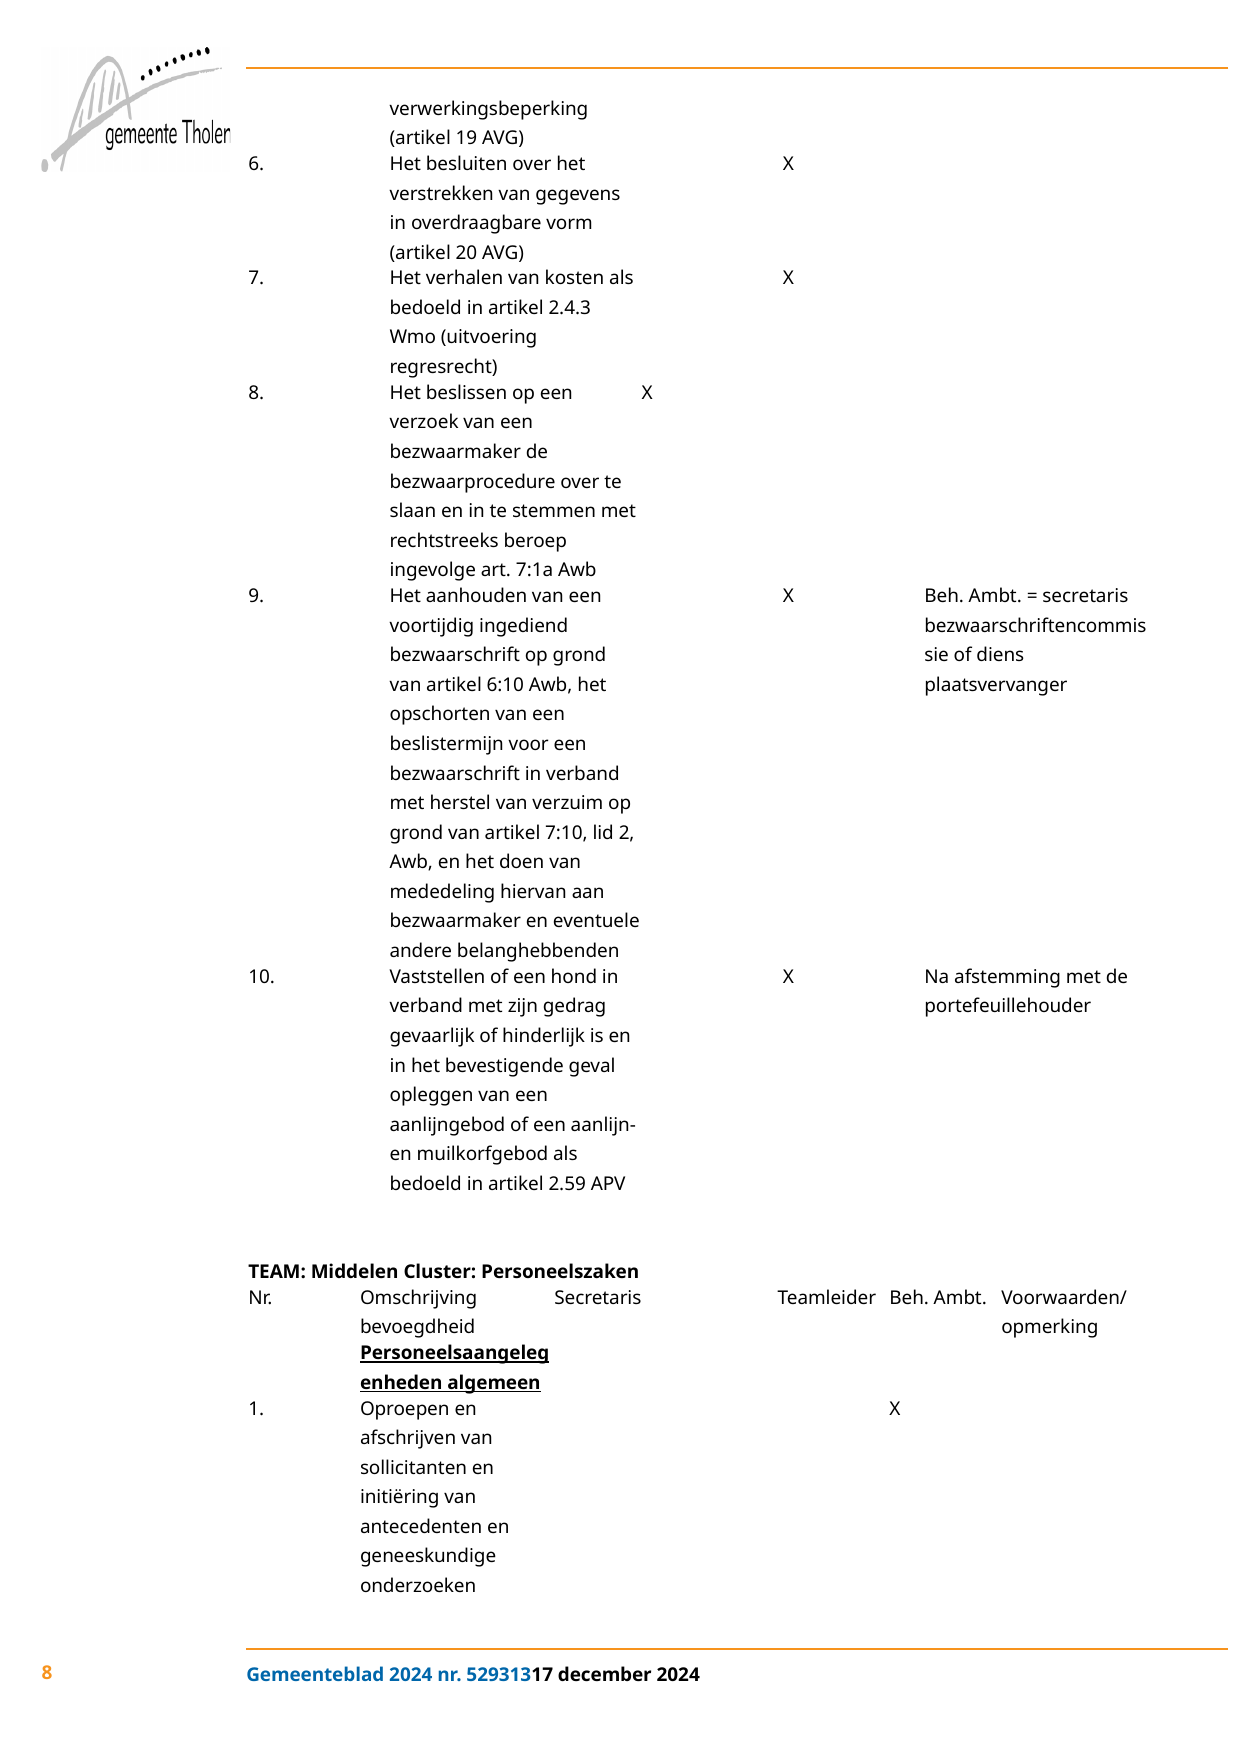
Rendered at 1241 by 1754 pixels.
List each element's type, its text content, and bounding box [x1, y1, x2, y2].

table_cell [641, 582, 783, 963]
table_cell [641, 150, 783, 264]
table_cell [924, 265, 1152, 379]
table_cell 6. [248, 150, 389, 264]
table_cell [783, 95, 924, 150]
table_cell Oproepen en afschrijven van sollicitanten en initiëring van antecedenten en geneeskundige onderzoeken [360, 1395, 554, 1598]
table_cell X [641, 379, 783, 582]
table_cell 9. [248, 582, 389, 963]
table_cell X [783, 582, 924, 963]
table_cell [248, 1339, 360, 1395]
table_cell Secretaris [554, 1284, 777, 1339]
table_cell Nr. [248, 1284, 360, 1339]
table_cell [924, 379, 1152, 582]
table_cell [641, 265, 783, 379]
table_cell X [783, 963, 924, 1196]
table_cell [1001, 1395, 1152, 1598]
table_cell 10. [248, 963, 389, 1196]
table_cell Omschrijving bevoegdheid [360, 1284, 554, 1339]
table_cell [1001, 1339, 1152, 1395]
table_header TEAM: Middelen Cluster: Personeelszaken [248, 1258, 1152, 1284]
table_cell [778, 1395, 889, 1598]
table_cell 7. [248, 265, 389, 379]
table_cell verwerkingsbeperking (artikel 19 AVG) [389, 95, 641, 150]
table_cell 1. [248, 1395, 360, 1598]
table_cell Teamleider [778, 1284, 889, 1339]
table_cell Het verhalen van kosten als bedoeld in artikel 2.4.3 Wmo (uitvoering regresrecht) [389, 265, 641, 379]
table_cell [554, 1395, 777, 1598]
table_cell Vaststellen of een hond in verband met zijn gedrag gevaarlijk of hinderlijk is en in het bevestigende geval opleggen van een aanlijngebod of een aanlijn- en muilkorfgebod als bedoeld in artikel 2.59 APV [389, 963, 641, 1196]
table_cell 8. [248, 379, 389, 582]
picture [41, 47, 231, 172]
table_cell [924, 95, 1152, 150]
table_cell Het aanhouden van een voortijdig ingediend bezwaarschrift op grond van artikel 6:10 Awb, het opschorten van een beslistermijn voor een bezwaarschrift in verband met herstel van verzuim op grond van artikel 7:10, lid 2, Awb, en het doen van mededeling hiervan aan bezwaarmaker en eventuele andere belanghebbenden [389, 582, 641, 963]
table_cell X [783, 150, 924, 264]
table_cell Na afstemming met de portefeuillehouder [924, 963, 1152, 1196]
table_cell [641, 95, 783, 150]
table_cell Voorwaarden/opmerking [1001, 1284, 1152, 1339]
table_cell [641, 963, 783, 1196]
table_cell [924, 150, 1152, 264]
table_cell Beh. Ambt. = secretaris bezwaarschriftencommissie of diens plaatsvervanger [924, 582, 1152, 963]
table_cell Personeelsaangelegenheden algemeen [360, 1339, 554, 1395]
table_cell [778, 1339, 889, 1395]
table_cell X [783, 265, 924, 379]
table_cell Beh. Ambt. [889, 1284, 1001, 1339]
table_cell X [889, 1395, 1001, 1598]
table_cell [248, 95, 389, 150]
table_cell Het beslissen op een verzoek van een bezwaarmaker de bezwaarprocedure over te slaan en in te stemmen met rechtstreeks beroep ingevolge art. 7:1a Awb [389, 379, 641, 582]
table_cell [783, 379, 924, 582]
table_cell [889, 1339, 1001, 1395]
table_cell [554, 1339, 777, 1395]
table_cell Het besluiten over het verstrekken van gegevens in overdraagbare vorm (artikel 20 AVG) [389, 150, 641, 264]
